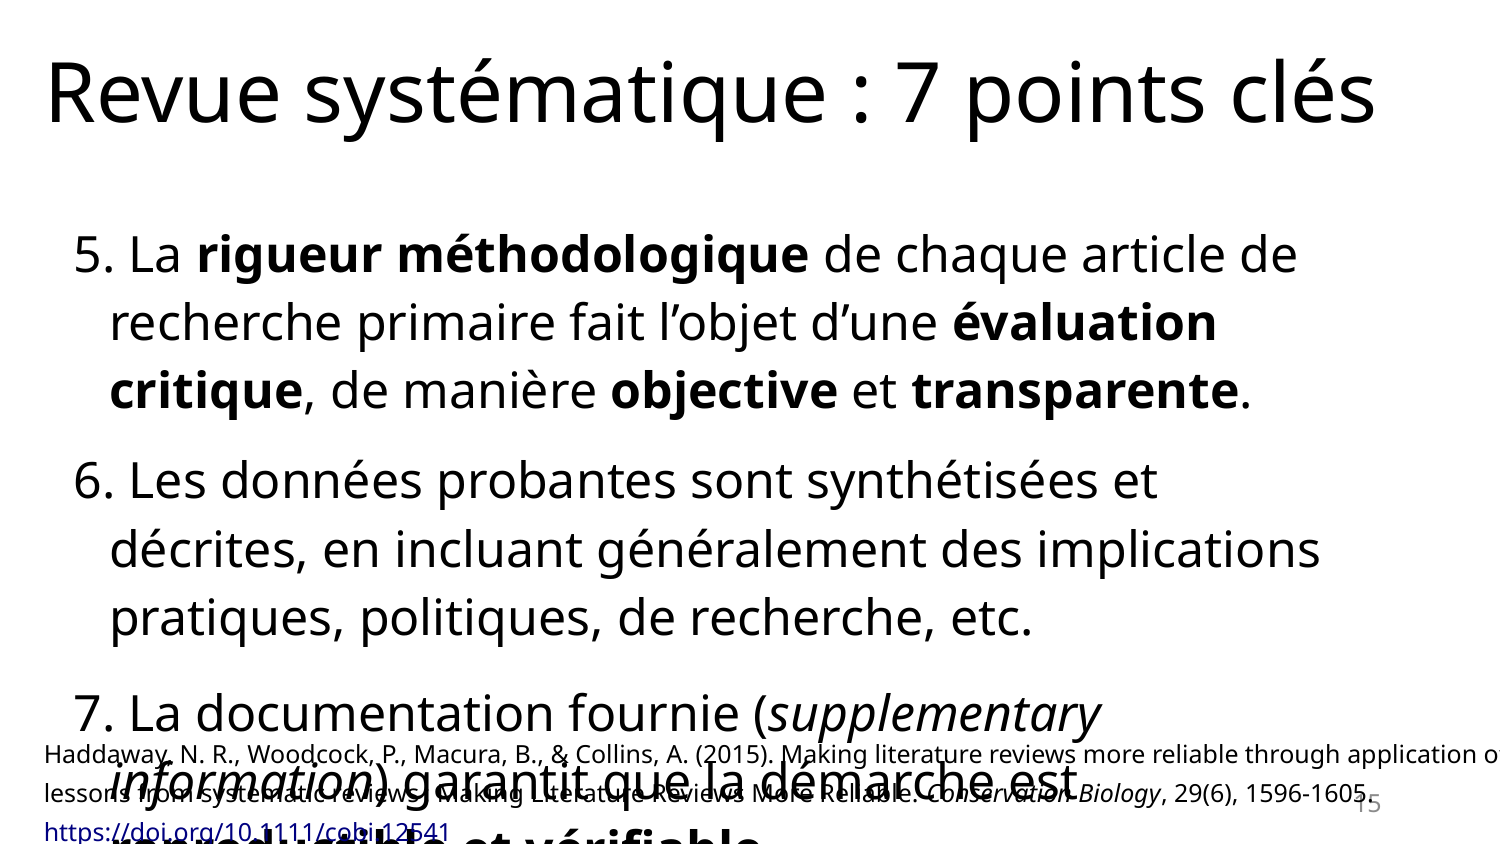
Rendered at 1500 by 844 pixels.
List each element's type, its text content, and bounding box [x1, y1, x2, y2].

text_box Haddaway, N. R., Woodcock, P., Macura, B., & Collins, A. (2015). Making literature reviews more reliable through application of lessons from systematic reviews : Making Literature Reviews More Reliable. Conservation Biology, 29(6), 1596‑1605. https://doi.org/10.1111/cobi.12541 [28, 724, 1500, 827]
text_box La rigueur méthodologique de chaque article de recherche primaire fait l’objet d’une évaluation critique, de manière objective et transparente. Les données probantes sont synthétisées et décrites, en incluant généralement des implications pratiques, politiques, de recherche, etc. La documentation fournie (supplementary information) garantit que la démarche est reproductible et vérifiable. [59, 138, 1359, 724]
title Revue systématique : 7 points clés [29, 14, 1498, 178]
